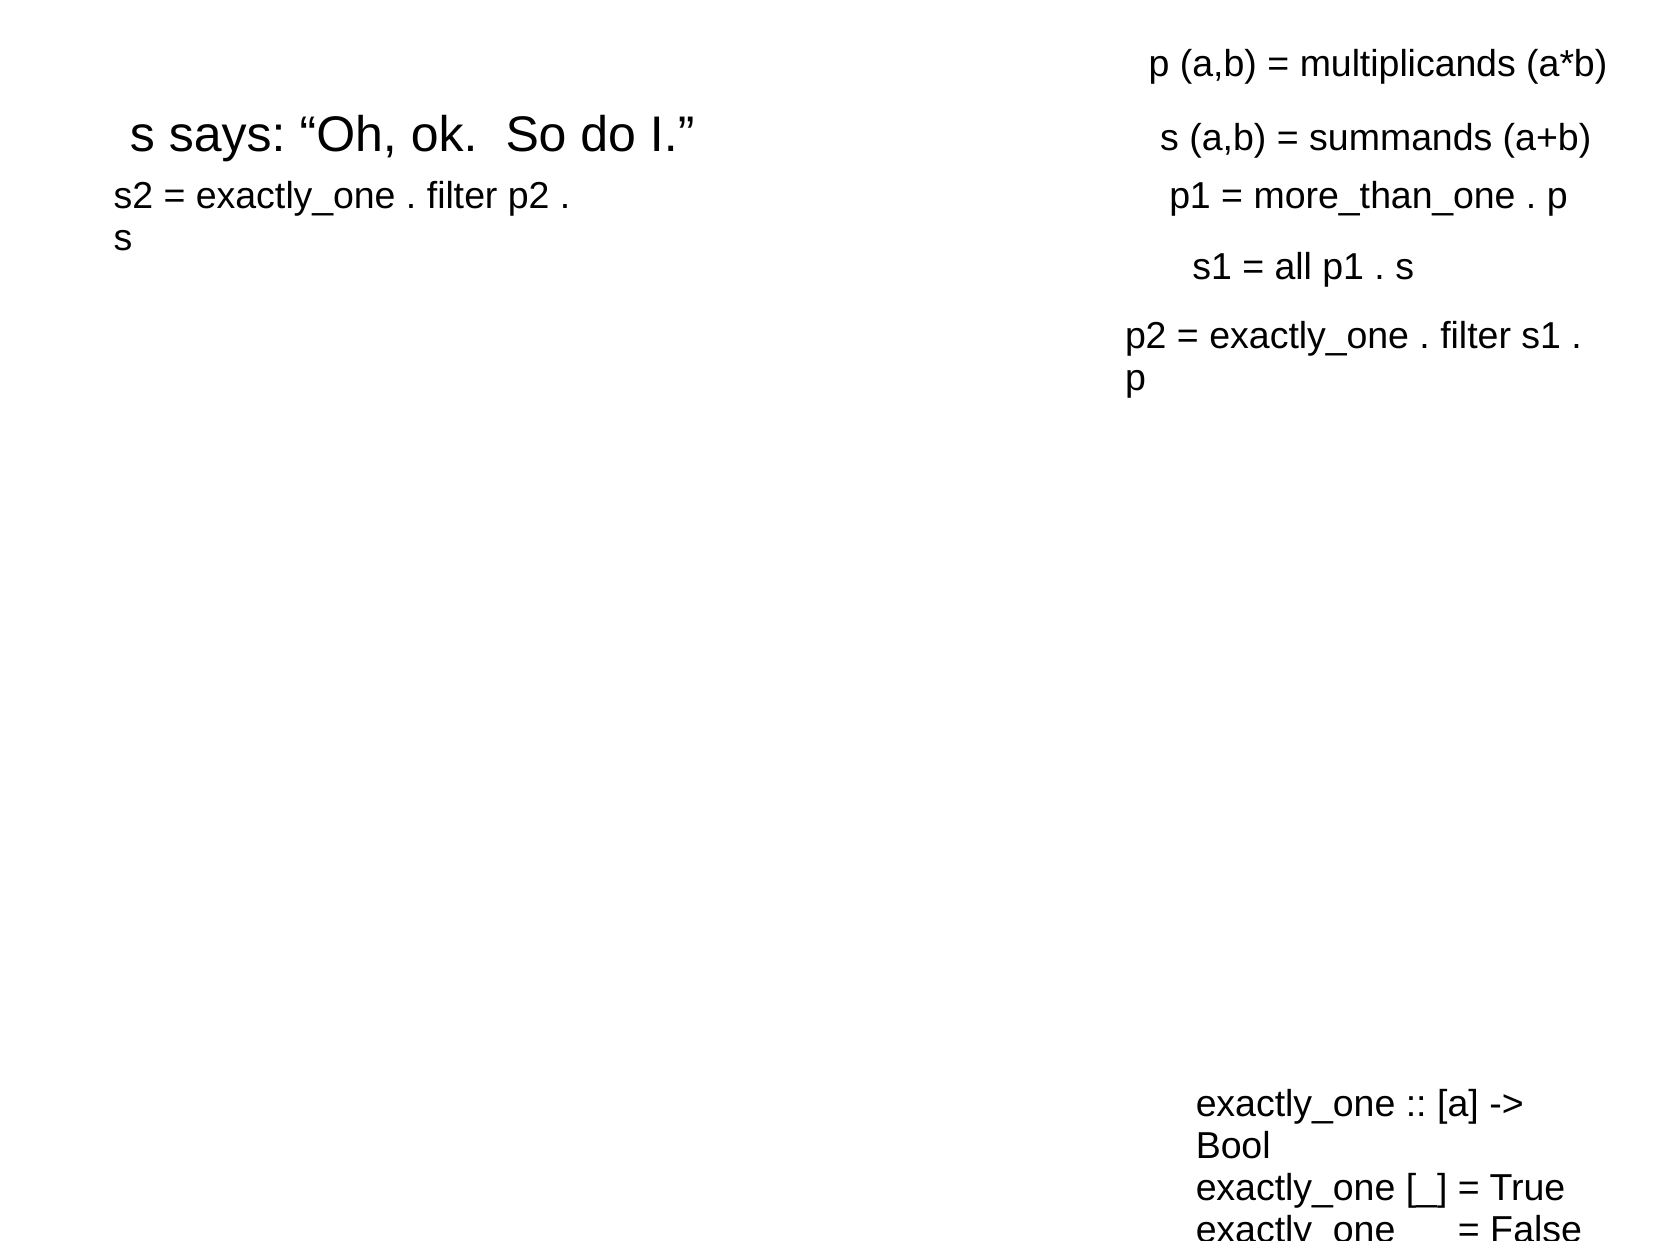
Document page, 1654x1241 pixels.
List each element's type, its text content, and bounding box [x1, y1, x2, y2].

text_box s1 = all p1 . s [1177, 238, 1501, 296]
text_box s2 = exactly_one . filter p2 . s [98, 167, 615, 225]
text_box p2 = exactly_one . filter s1 . p [1110, 307, 1628, 364]
text_box p (a,b) = multiplicands (a*b) [1133, 35, 1623, 93]
text_box exactly_one :: [a] -> Bool exactly_one [_] = True exactly_one _ = False [1181, 1074, 1624, 1216]
text_box s (a,b) = summands (a+b) [1145, 108, 1607, 166]
text_box p1 = more_than_one . p [1154, 167, 1583, 225]
text_box s says: “Oh, ok. So do I.” [59, 106, 725, 177]
